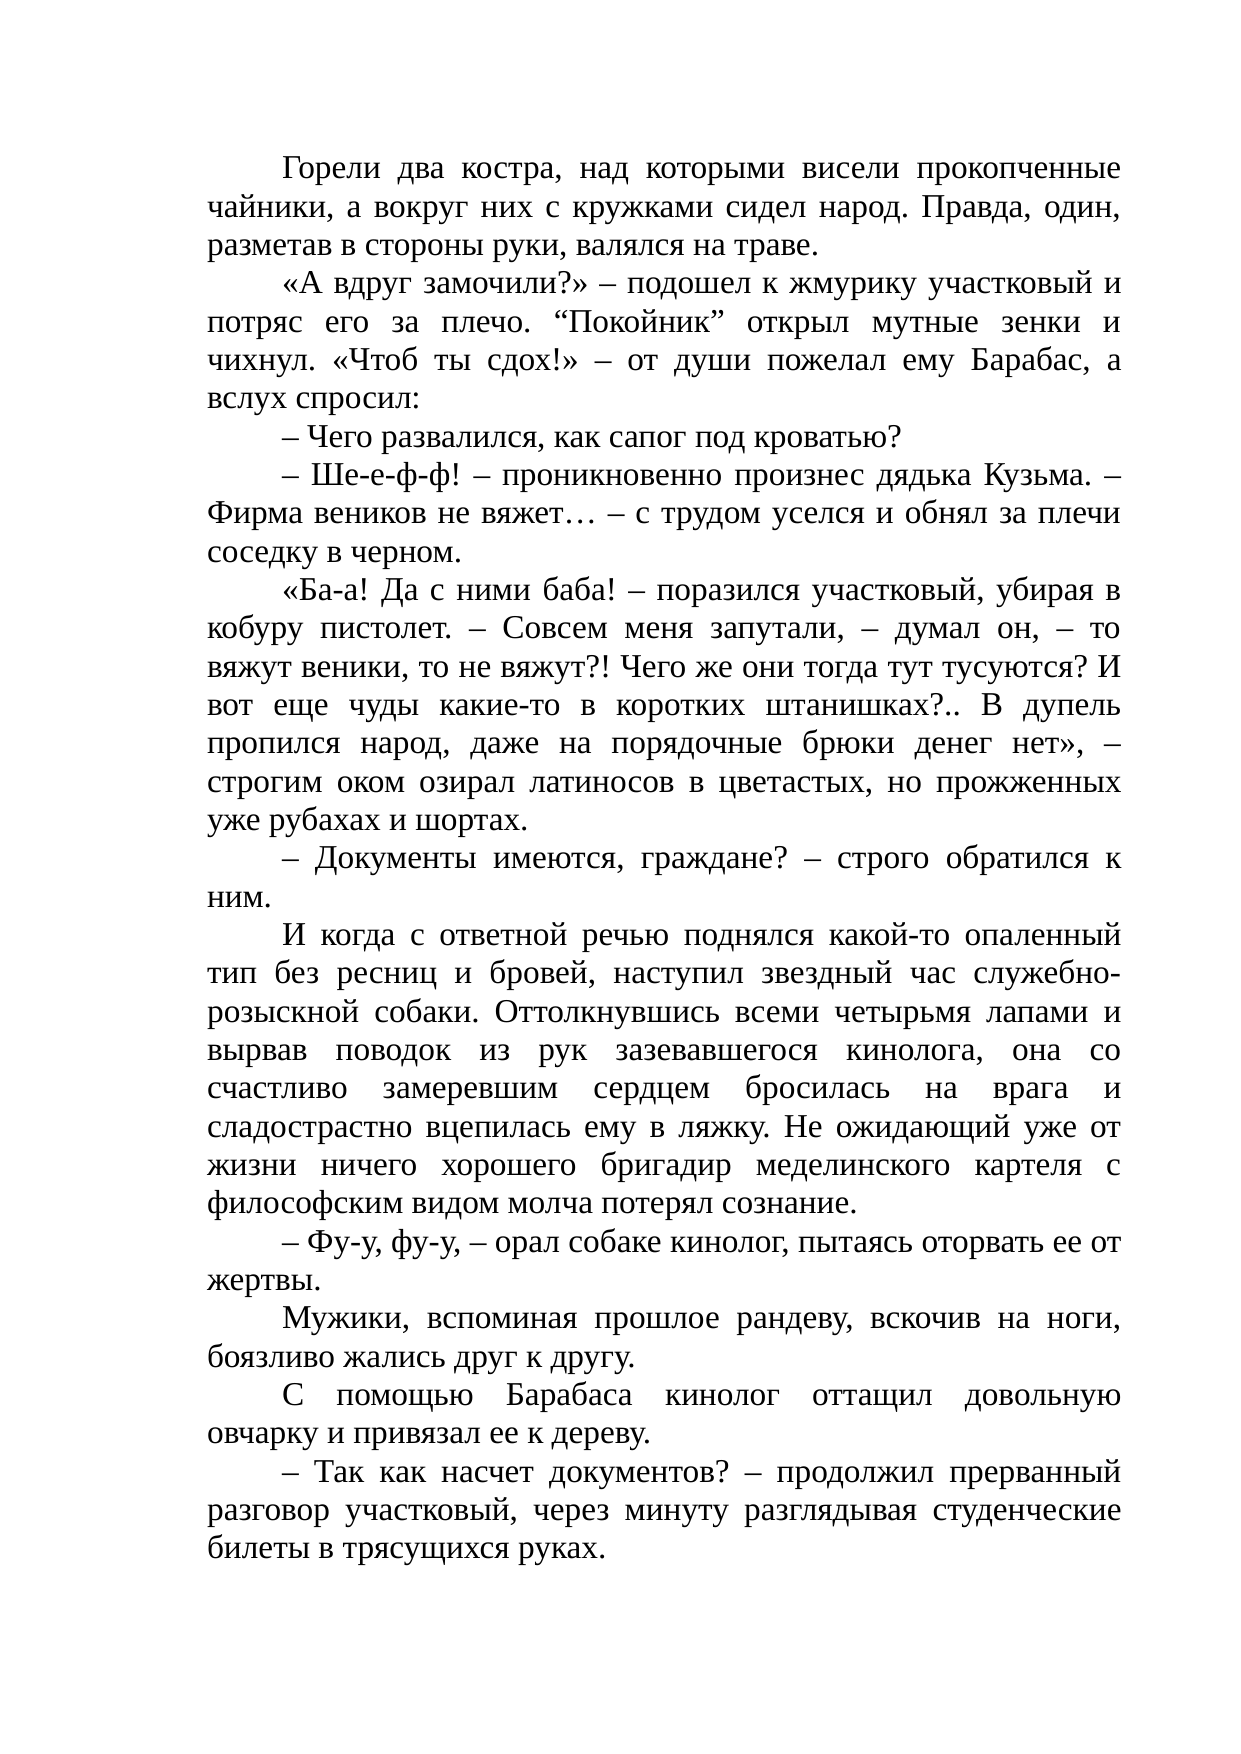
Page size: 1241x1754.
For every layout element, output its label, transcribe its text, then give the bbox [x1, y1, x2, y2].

subtitle Мужики, вспоминая прошлое рандеву, вскочив на ноги, боязливо жались друг к другу. [207, 1298, 1122, 1374]
subtitle Горели два костра, над которыми висели прокопченные чайники, а вокруг них с кружками сидел народ. Правда, один, разметав в стороны руки, валялся на траве. [207, 148, 1122, 263]
subtitle «А вдруг замочили?» – подошел к жмурику участковый и потряс его за плечо. “Покойник” открыл мутные зенки и чихнул. «Чтоб ты сдох!» – от души пожелал ему Барабас, а вслух спросил: [207, 263, 1122, 416]
subtitle – Так как насчет документов? – продолжил прерванный разговор участковый, через минуту разглядывая студенческие билеты в трясущихся руках. [207, 1451, 1122, 1566]
subtitle – Фу-у, фу-у, – орал собаке кинолог, пытаясь оторвать ее от жертвы. [207, 1221, 1122, 1298]
subtitle – Документы имеются, граждане? – строго обратился к ним. [207, 838, 1122, 914]
subtitle – Ше-е-ф-ф! – проникновенно произнес дядька Кузьма. – Фирма веников не вяжет… – с трудом уселся и обнял за плечи соседку в черном. [207, 454, 1122, 569]
subtitle – Чего развалился, как сапог под кроватью? [207, 416, 1122, 454]
subtitle И когда с ответной речью поднялся какой-то опаленный тип без ресниц и бровей, наступил звездный час служебно-розыскной собаки. Оттолкнувшись всеми четырьмя лапами и вырвав поводок из рук зазевавшегося кинолога, она со счастливо замеревшим сердцем бросилась на врага и сладострастно вцепилась ему в ляжку. Не ожидающий уже от жизни ничего хорошего бригадир меделинского картеля с философским видом молча потерял сознание. [207, 914, 1122, 1221]
subtitle С помощью Барабаса кинолог оттащил довольную овчарку и привязал ее к дереву. [207, 1374, 1122, 1451]
subtitle «Ба-а! Да с ними баба! – поразился участковый, убирая в кобуру пистолет. – Совсем меня запутали, – думал он, – то вяжут веники, то не вяжут?! Чего же они тогда тут тусуются? И вот еще чуды какие-то в коротких штанишках?.. В дупель пропился народ, даже на порядочные брюки денег нет», – строгим оком озирал латиносов в цветастых, но прожженных уже рубахах и шортах. [207, 569, 1122, 838]
